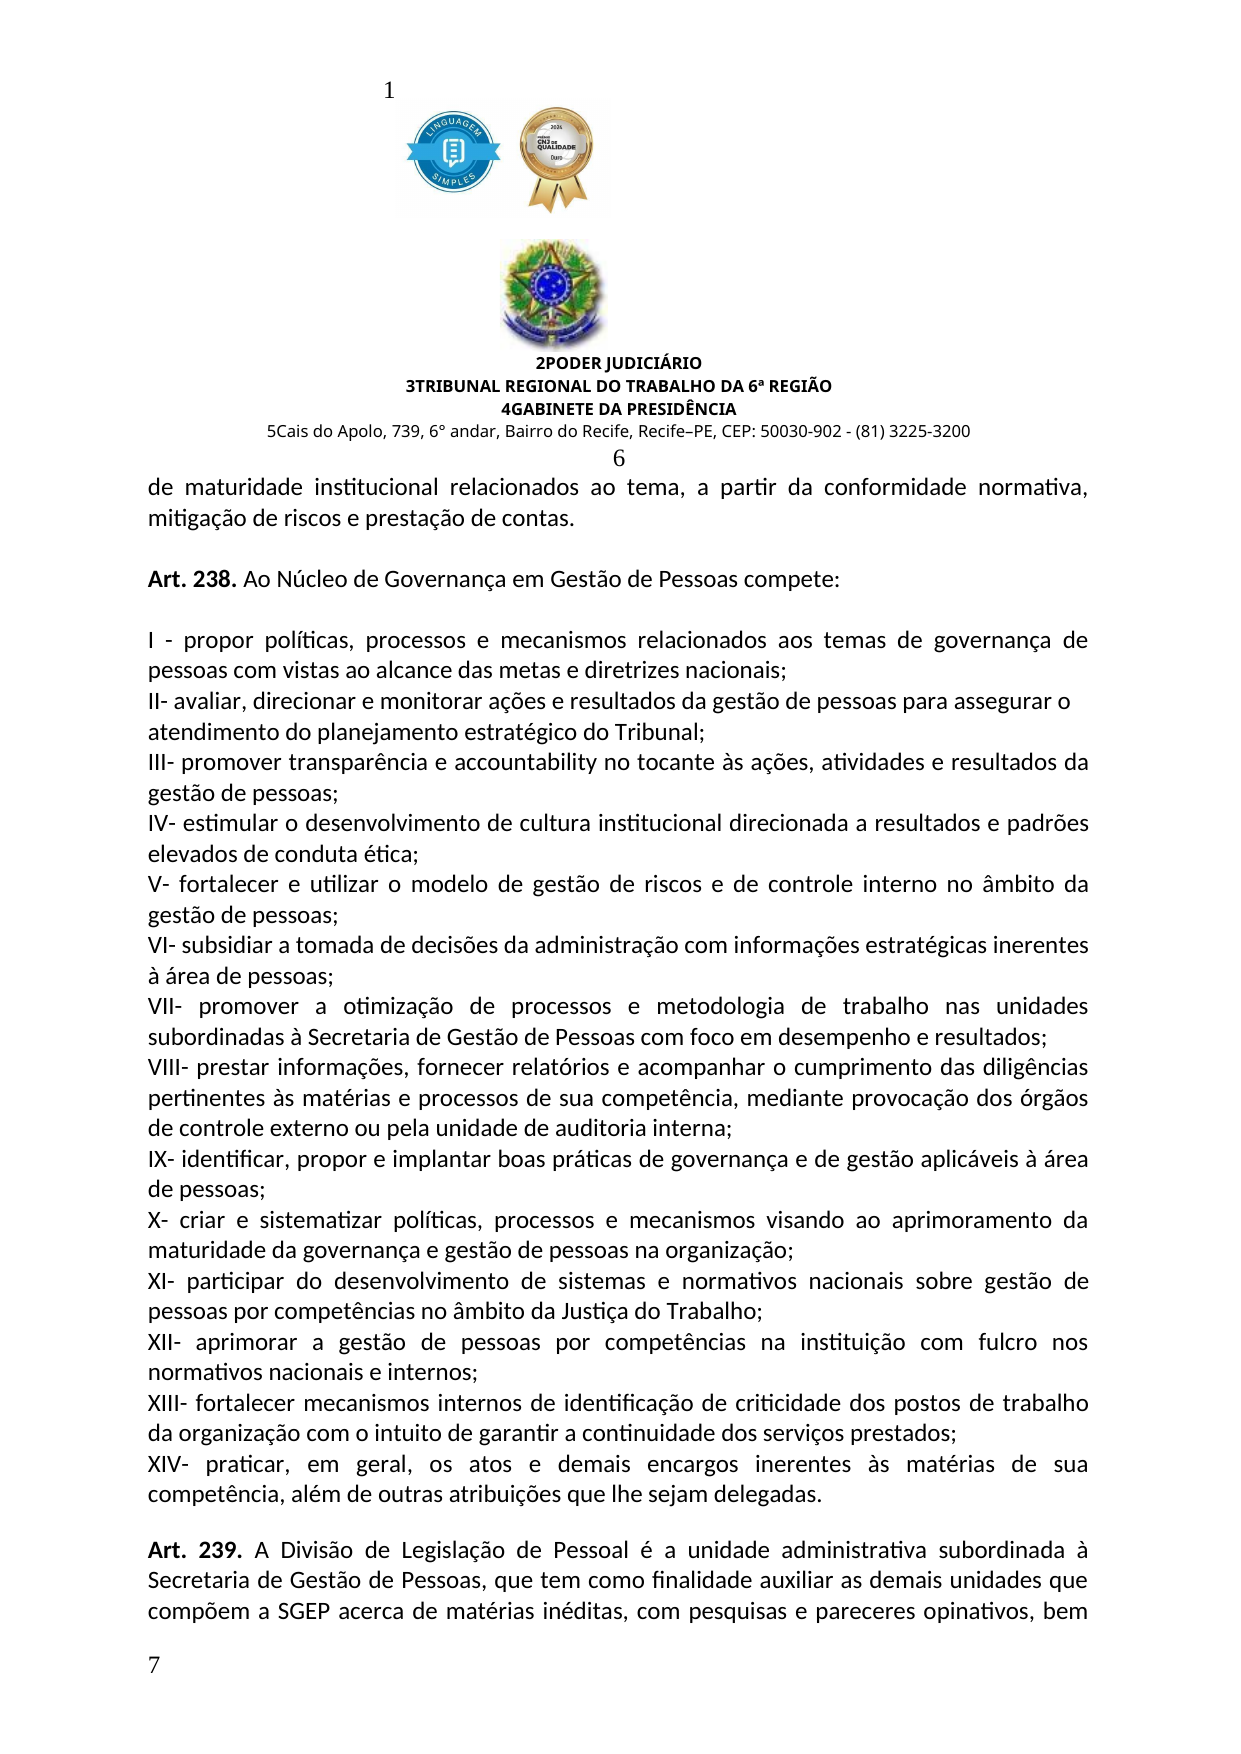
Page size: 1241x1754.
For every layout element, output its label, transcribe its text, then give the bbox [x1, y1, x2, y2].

text VI- subsidiar a tomada de decisões da administração com informações estratégicas inerentes à área de pessoas; [148, 929, 1090, 990]
text de maturidade institucional relacionados ao tema, a partir da conformidade normativa, mitigação de riscos e prestação de contas. [148, 471, 1090, 532]
text IV- estimular o desenvolvimento de cultura institucional direcionada a resultados e padrões elevados de conduta ética; [148, 807, 1090, 868]
text atendimento do planejamento estratégico do Tribunal; [148, 716, 1090, 746]
text XI- participar do desenvolvimento de sistemas e normativos nacionais sobre gestão de pessoas por competências no âmbito da Justiça do Trabalho; [148, 1265, 1090, 1326]
text VIII- prestar informações, fornecer relatórios e acompanhar o cumprimento das diligências pertinentes às matérias e processos de sua competência, mediante provocação dos órgãos de controle externo ou pela unidade de auditoria interna; [148, 1051, 1090, 1143]
text Art. 239. A Divisão de Legislação de Pessoal é a unidade administrativa subordinada à Secretaria de Gestão de Pessoas, que tem como finalidade auxiliar as demais unidades que compõem a SGEP acerca de matérias inéditas, com pesquisas e pareceres opinativos, bem [148, 1534, 1090, 1626]
text XII- aprimorar a gestão de pessoas por competências na instituição com fulcro nos normativos nacionais e internos; [148, 1326, 1090, 1387]
text X- criar e sistematizar políticas, processos e mecanismos visando ao aprimoramento da maturidade da governança e gestão de pessoas na organização; [148, 1204, 1090, 1265]
text XIII- fortalecer mecanismos internos de identificação de criticidade dos postos de trabalho da organização com o intuito de garantir a continuidade dos serviços prestados; [148, 1387, 1090, 1448]
text VII- promover a otimização de processos e metodologia de trabalho nas unidades subordinadas à Secretaria de Gestão de Pessoas com foco em desempenho e resultados; [148, 990, 1090, 1051]
text I - propor políticas, processos e mecanismos relacionados aos temas de governança de pessoas com vistas ao alcance das metas e diretrizes nacionais; [148, 624, 1090, 685]
text Art. 238. Ao Núcleo de Governança em Gestão de Pessoas compete: [148, 563, 1090, 593]
text XIV- praticar, em geral, os atos e demais encargos inerentes às matérias de sua competência, além de outras atribuições que lhe sejam delegadas. [148, 1448, 1090, 1509]
text IX- identificar, propor e implantar boas práticas de governança e de gestão aplicáveis à área de pessoas; [148, 1143, 1090, 1204]
text V- fortalecer e utilizar o modelo de gestão de riscos e de controle interno no âmbito da gestão de pessoas; [148, 868, 1090, 929]
text III- promover transparência e accountability no tocante às ações, atividades e resultados da gestão de pessoas; [148, 746, 1090, 807]
text II- avaliar, direcionar e monitorar ações e resultados da gestão de pessoas para assegurar o [148, 685, 1090, 716]
